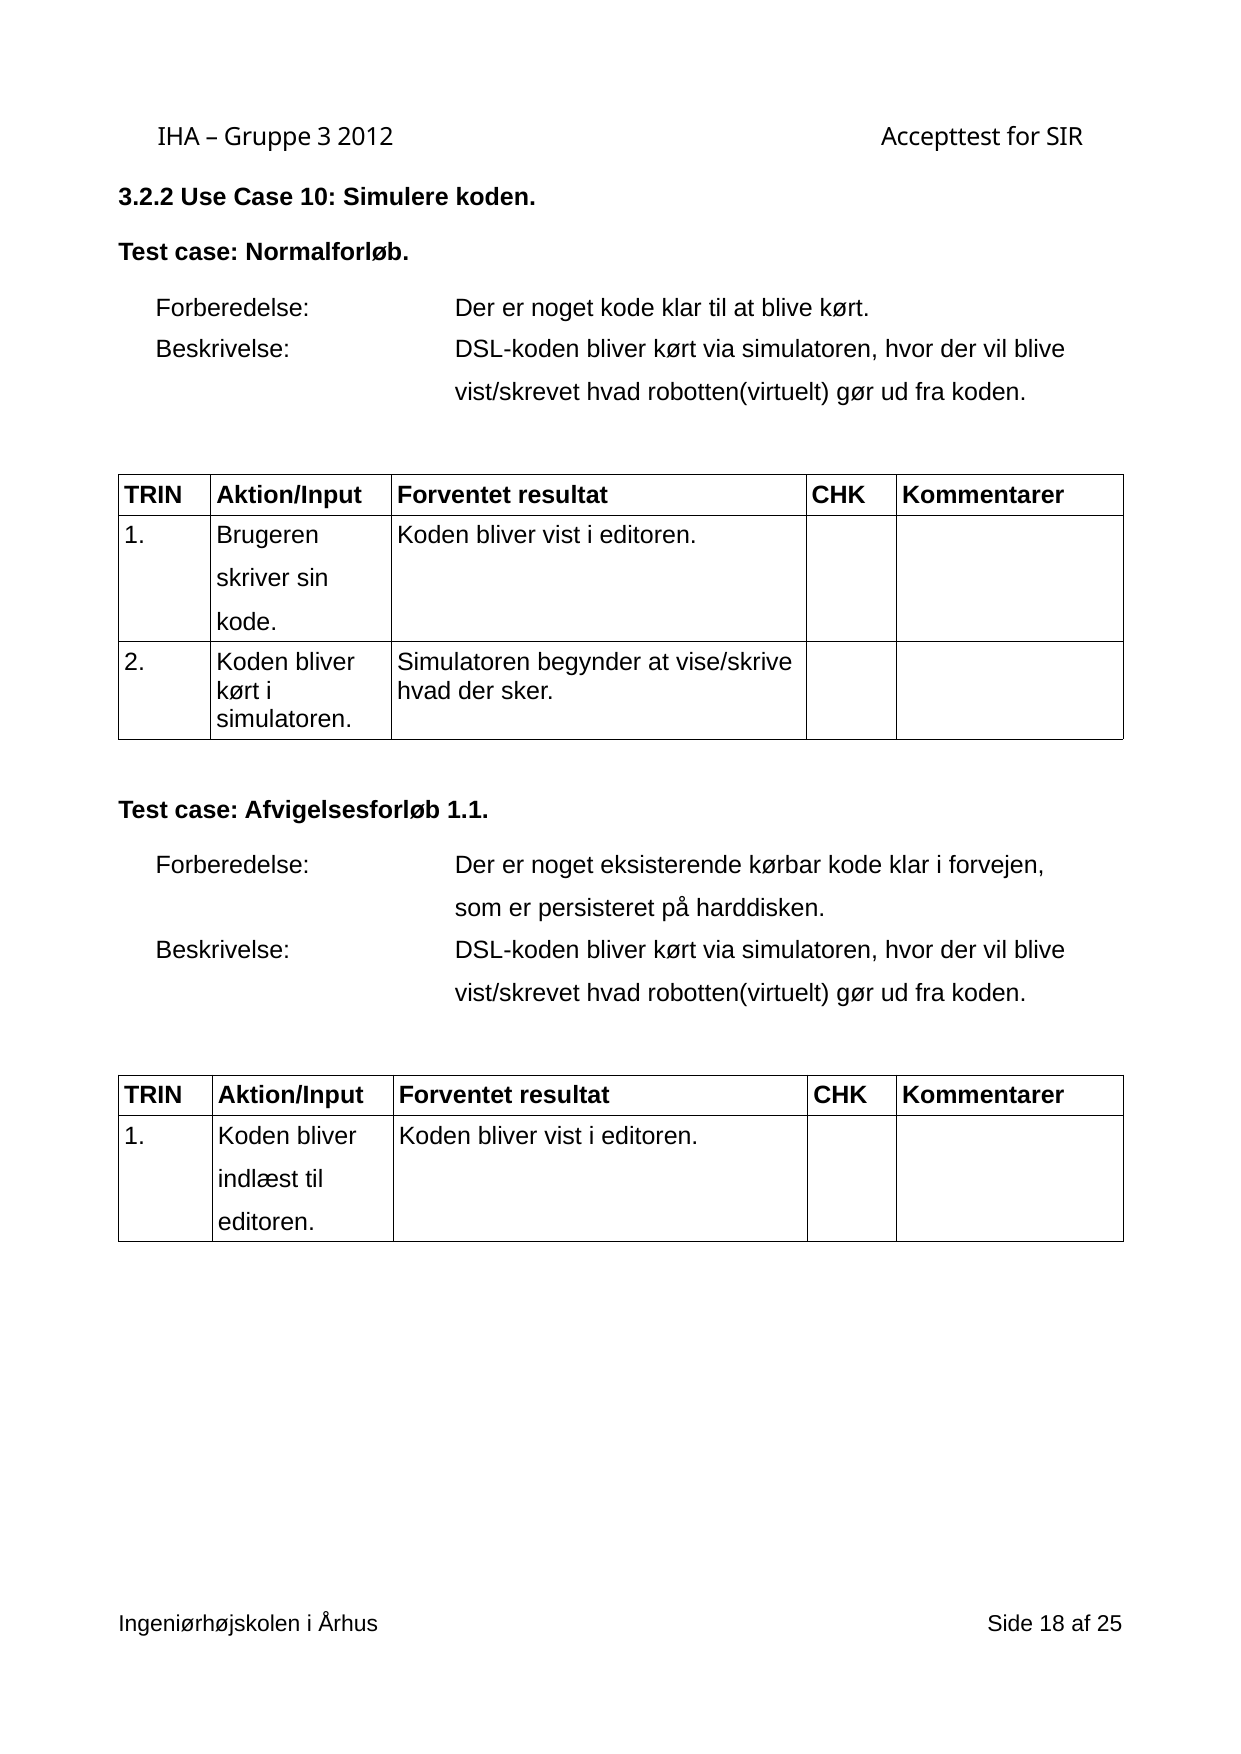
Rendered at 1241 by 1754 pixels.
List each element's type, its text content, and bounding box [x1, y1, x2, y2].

subtitle 3.2.2 Use Case 10: Simulere koden. [118, 182, 1122, 210]
table_cell 2. [119, 642, 210, 739]
table_header Aktion/Input [213, 1076, 393, 1115]
table_cell Koden bliver indlæst til editoren. [213, 1116, 393, 1241]
table_header TRIN [119, 1076, 212, 1115]
text Test case: Normalforløb. [118, 237, 1122, 266]
table_cell 1. [119, 1116, 212, 1241]
table_header CHK [807, 475, 896, 514]
table_header Aktion/Input [211, 475, 391, 514]
table_cell Koden bliver vist i editoren. [392, 516, 806, 641]
table_cell [808, 1116, 896, 1241]
table_cell [807, 642, 896, 739]
table_header CHK [808, 1076, 896, 1115]
text Test case: Afvigelsesforløb 1.1. [118, 794, 1122, 823]
table_cell DSL-koden bliver kørt via simulatoren, hvor der vil blive vist/skrevet hvad robotten(virtuelt) gør ud fra koden. [443, 935, 1089, 1019]
table_header TRIN [119, 475, 210, 514]
table_cell DSL-koden bliver kørt via simulatoren, hvor der vil blive vist/skrevet hvad robotten(virtuelt) gør ud fra koden. [443, 334, 1089, 418]
table_cell Simulatoren begynder at vise/skrive hvad der sker. [392, 642, 806, 739]
table_header Forberedelse: [144, 293, 443, 334]
table_cell [897, 516, 1123, 641]
table_cell Beskrivelse: [144, 935, 443, 1019]
table_cell Koden bliver kørt i simulatoren. [211, 642, 391, 739]
table_header Der er noget eksisterende kørbar kode klar i forvejen, som er persisteret på harddisken. [443, 850, 1089, 934]
table_header Kommentarer [897, 475, 1123, 514]
table_header Kommentarer [897, 1076, 1123, 1115]
table_header Der er noget kode klar til at blive kørt. [443, 293, 1089, 334]
table_cell 1. [119, 516, 210, 641]
table_cell [807, 516, 896, 641]
table_header Forventet resultat [394, 1076, 807, 1115]
table_header Forventet resultat [392, 475, 806, 514]
table_cell Koden bliver vist i editoren. [394, 1116, 807, 1241]
table_cell [897, 642, 1123, 739]
table_header Forberedelse: [144, 850, 443, 934]
table_cell [897, 1116, 1123, 1241]
table_cell Brugeren skriver sin kode. [211, 516, 391, 641]
table_cell Beskrivelse: [144, 334, 443, 418]
